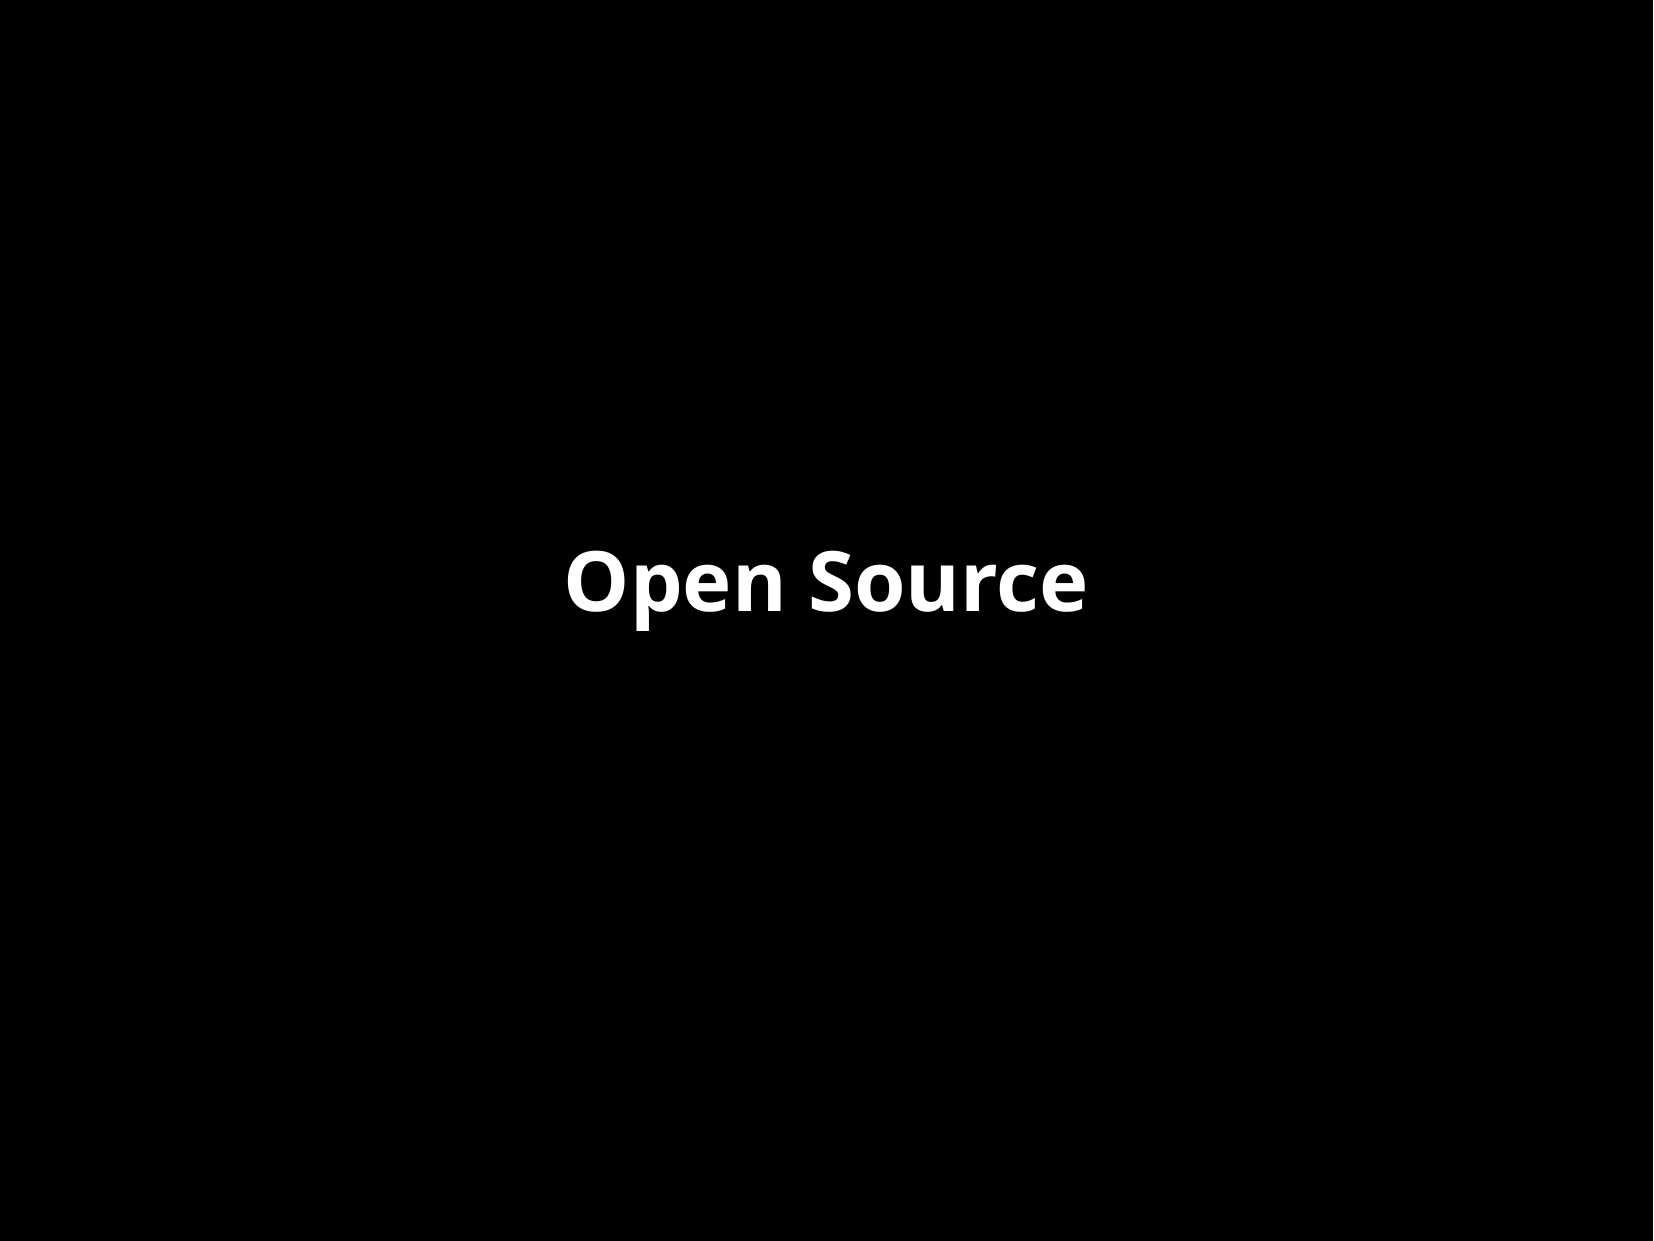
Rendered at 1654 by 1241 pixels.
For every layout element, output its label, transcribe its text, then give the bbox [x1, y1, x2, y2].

subtitle Open Source [82, 49, 1571, 1109]
